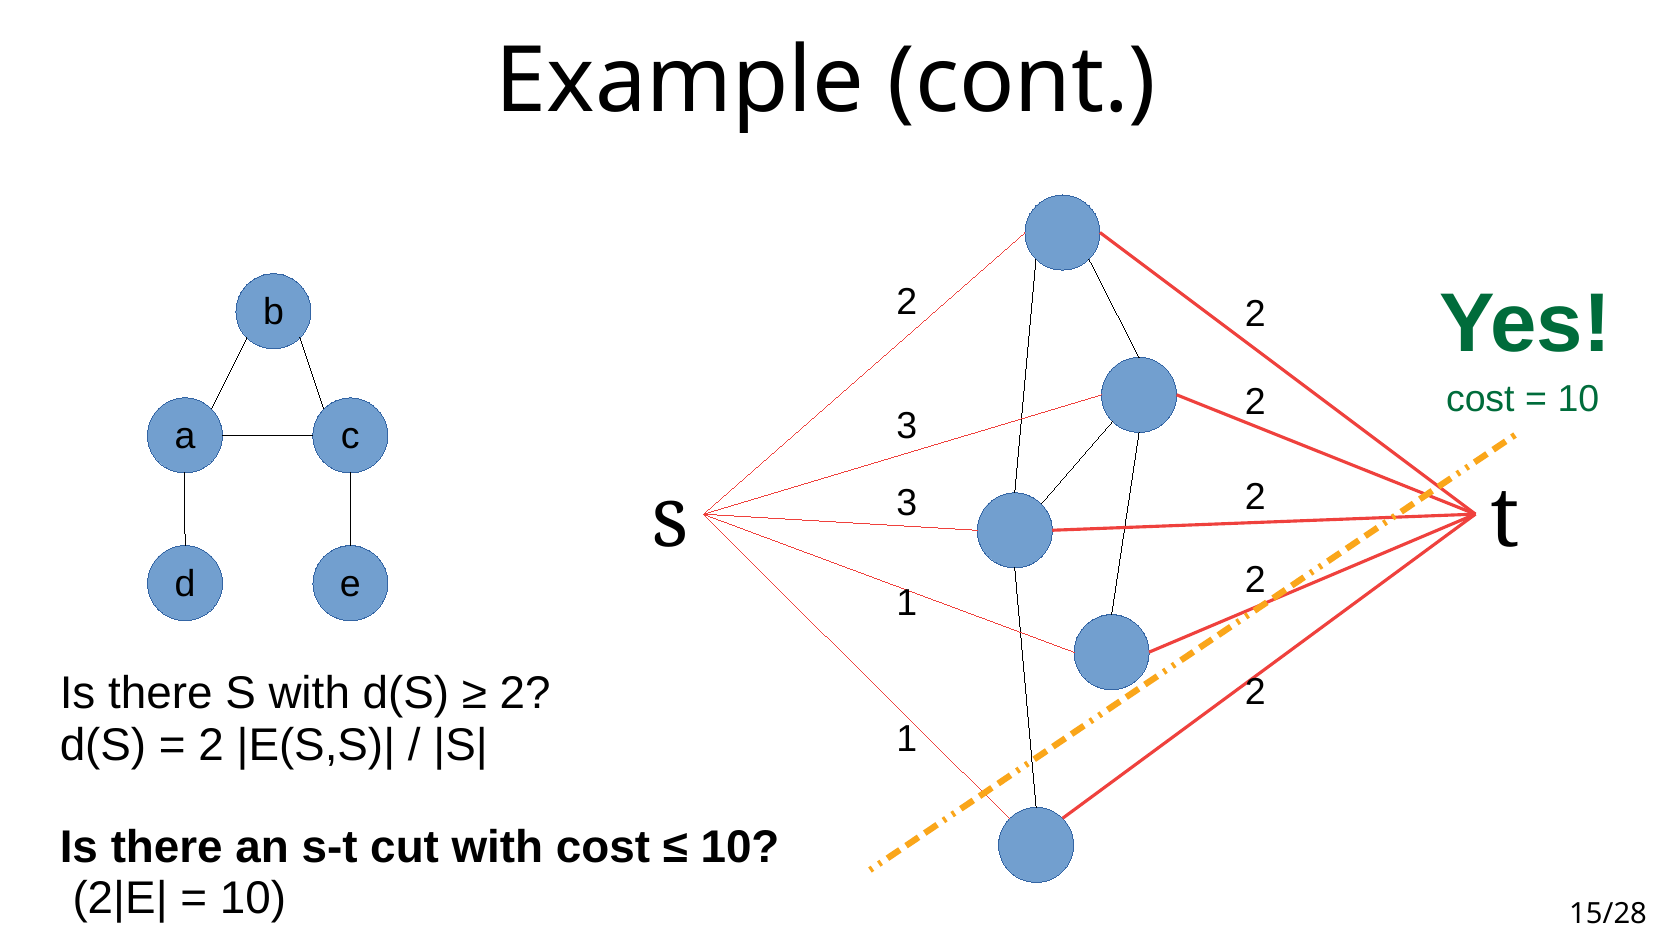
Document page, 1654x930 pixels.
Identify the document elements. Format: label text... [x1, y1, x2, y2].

text_box 2 [1230, 662, 1306, 720]
text_box 2 [1230, 284, 1306, 342]
text_box a [147, 397, 223, 473]
title Example (cont.) [82, 1, 1571, 151]
text_box 1 [881, 574, 957, 632]
text_box Is there S with d(S) ≥ 2? d(S) = 2 |E(S,S)| / |S| Is there an s-t cut with cost ≤ 10? (2|E| = 10) [45, 660, 811, 930]
text_box b [235, 273, 311, 349]
text_box [1101, 357, 1177, 433]
text_box 2 [881, 273, 957, 331]
text_box Yes! [1425, 268, 1636, 377]
text_box 1 [881, 710, 957, 768]
text_box 3 [881, 397, 957, 455]
text_box 2 [1230, 550, 1306, 608]
text_box d [147, 545, 223, 621]
text_box [977, 492, 1053, 568]
text_box cost = 10 [1431, 377, 1615, 428]
text_box 2 [1230, 373, 1306, 431]
text_box [998, 807, 1074, 883]
text_box c [312, 397, 388, 473]
text_box [1024, 194, 1100, 271]
text_box e [312, 545, 388, 621]
text_box 3 [881, 473, 957, 531]
text_box 2 [1230, 468, 1306, 525]
text_box s [613, 449, 704, 558]
text_box t [1475, 449, 1566, 558]
text_box [1074, 614, 1150, 690]
